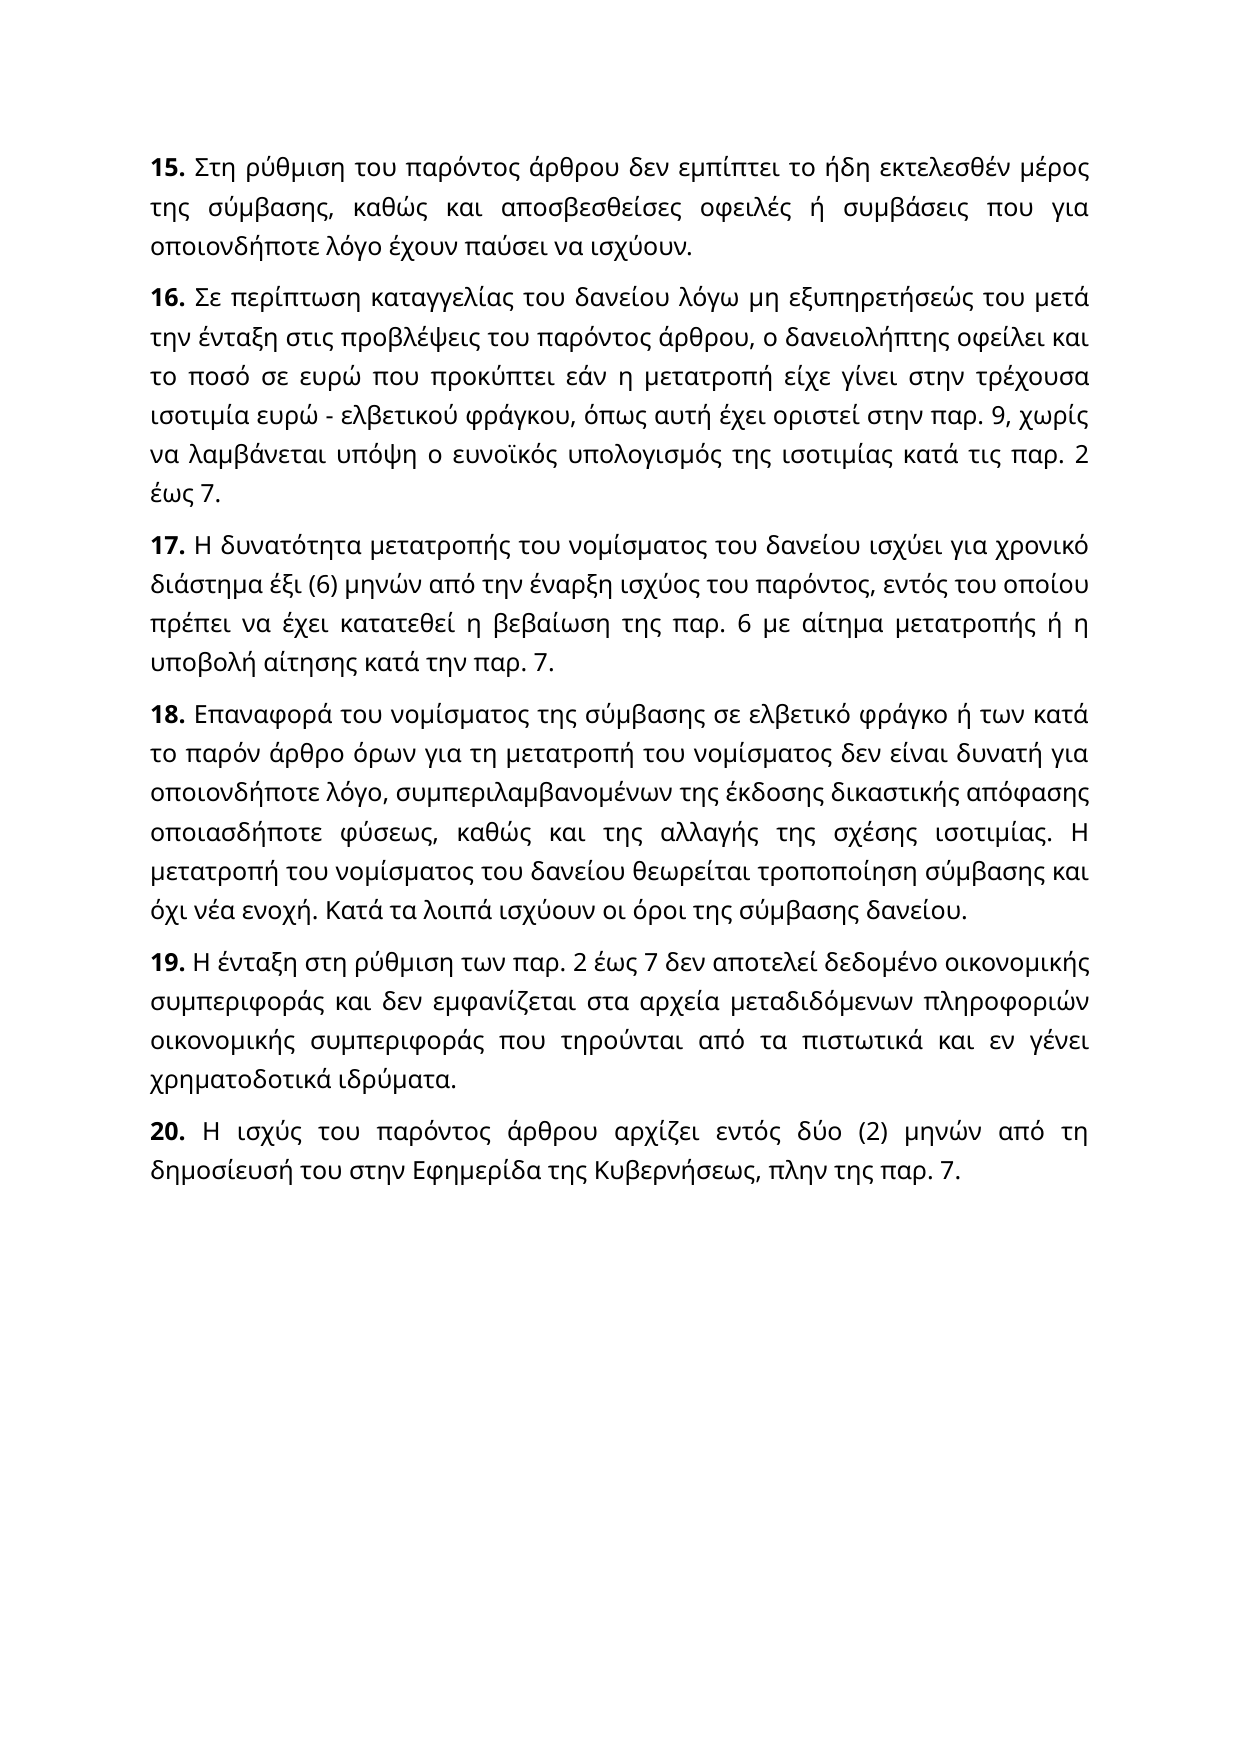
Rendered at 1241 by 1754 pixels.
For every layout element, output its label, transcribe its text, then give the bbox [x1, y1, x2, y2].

text 20. Η ισχύς του παρόντος άρθρου αρχίζει εντός δύο (2) μηνών από τη δημοσίευσή του στην Εφημερίδα της Κυβερνήσεως, πλην της παρ. 7. [150, 1113, 1090, 1187]
text 18. Επαναφορά του νομίσματος της σύμβασης σε ελβετικό φράγκο ή των κατά το παρόν άρθρο όρων για τη μετατροπή του νομίσματος δεν είναι δυνατή για οποιονδήποτε λόγο, συμπεριλαμβανομένων της έκδοσης δικαστικής απόφασης οποιασδήποτε φύσεως, καθώς και της αλλαγής της σχέσης ισοτιμίας. Η μετατροπή του νομίσματος του δανείου θεωρείται τροποποίηση σύμβασης και όχι νέα ενοχή. Κατά τα λοιπά ισχύουν οι όροι της σύμβασης δανείου. [150, 697, 1090, 927]
text 16. Σε περίπτωση καταγγελίας του δανείου λόγω μη εξυπηρετήσεώς του μετά την ένταξη στις προβλέψεις του παρόντος άρθρου, ο δανειολήπτης οφείλει και το ποσό σε ευρώ που προκύπτει εάν η μετατροπή είχε γίνει στην τρέχουσα ισοτιμία ευρώ - ελβετικού φράγκου, όπως αυτή έχει οριστεί στην παρ. 9, χωρίς να λαμβάνεται υπόψη ο ευνοϊκός υπολογισμός της ισοτιμίας κατά τις παρ. 2 έως 7. [150, 280, 1090, 510]
text 19. Η ένταξη στη ρύθμιση των παρ. 2 έως 7 δεν αποτελεί δεδομένο οικονομικής συμπεριφοράς και δεν εμφανίζεται στα αρχεία μεταδιδόμενων πληροφοριών οικονομικής συμπεριφοράς που τηρούνται από τα πιστωτικά και εν γένει χρηματοδοτικά ιδρύματα. [150, 944, 1090, 1096]
text 17. Η δυνατότητα μετατροπής του νομίσματος του δανείου ισχύει για χρονικό διάστημα έξι (6) μηνών από την έναρξη ισχύος του παρόντος, εντός του οποίου πρέπει να έχει κατατεθεί η βεβαίωση της παρ. 6 με αίτημα μετατροπής ή η υποβολή αίτησης κατά την παρ. 7. [150, 527, 1090, 679]
text 15. Στη ρύθμιση του παρόντος άρθρου δεν εμπίπτει το ήδη εκτελεσθέν μέρος της σύμβασης, καθώς και αποσβεσθείσες οφειλές ή συμβάσεις που για οποιονδήποτε λόγο έχουν παύσει να ισχύουν. [150, 150, 1090, 262]
